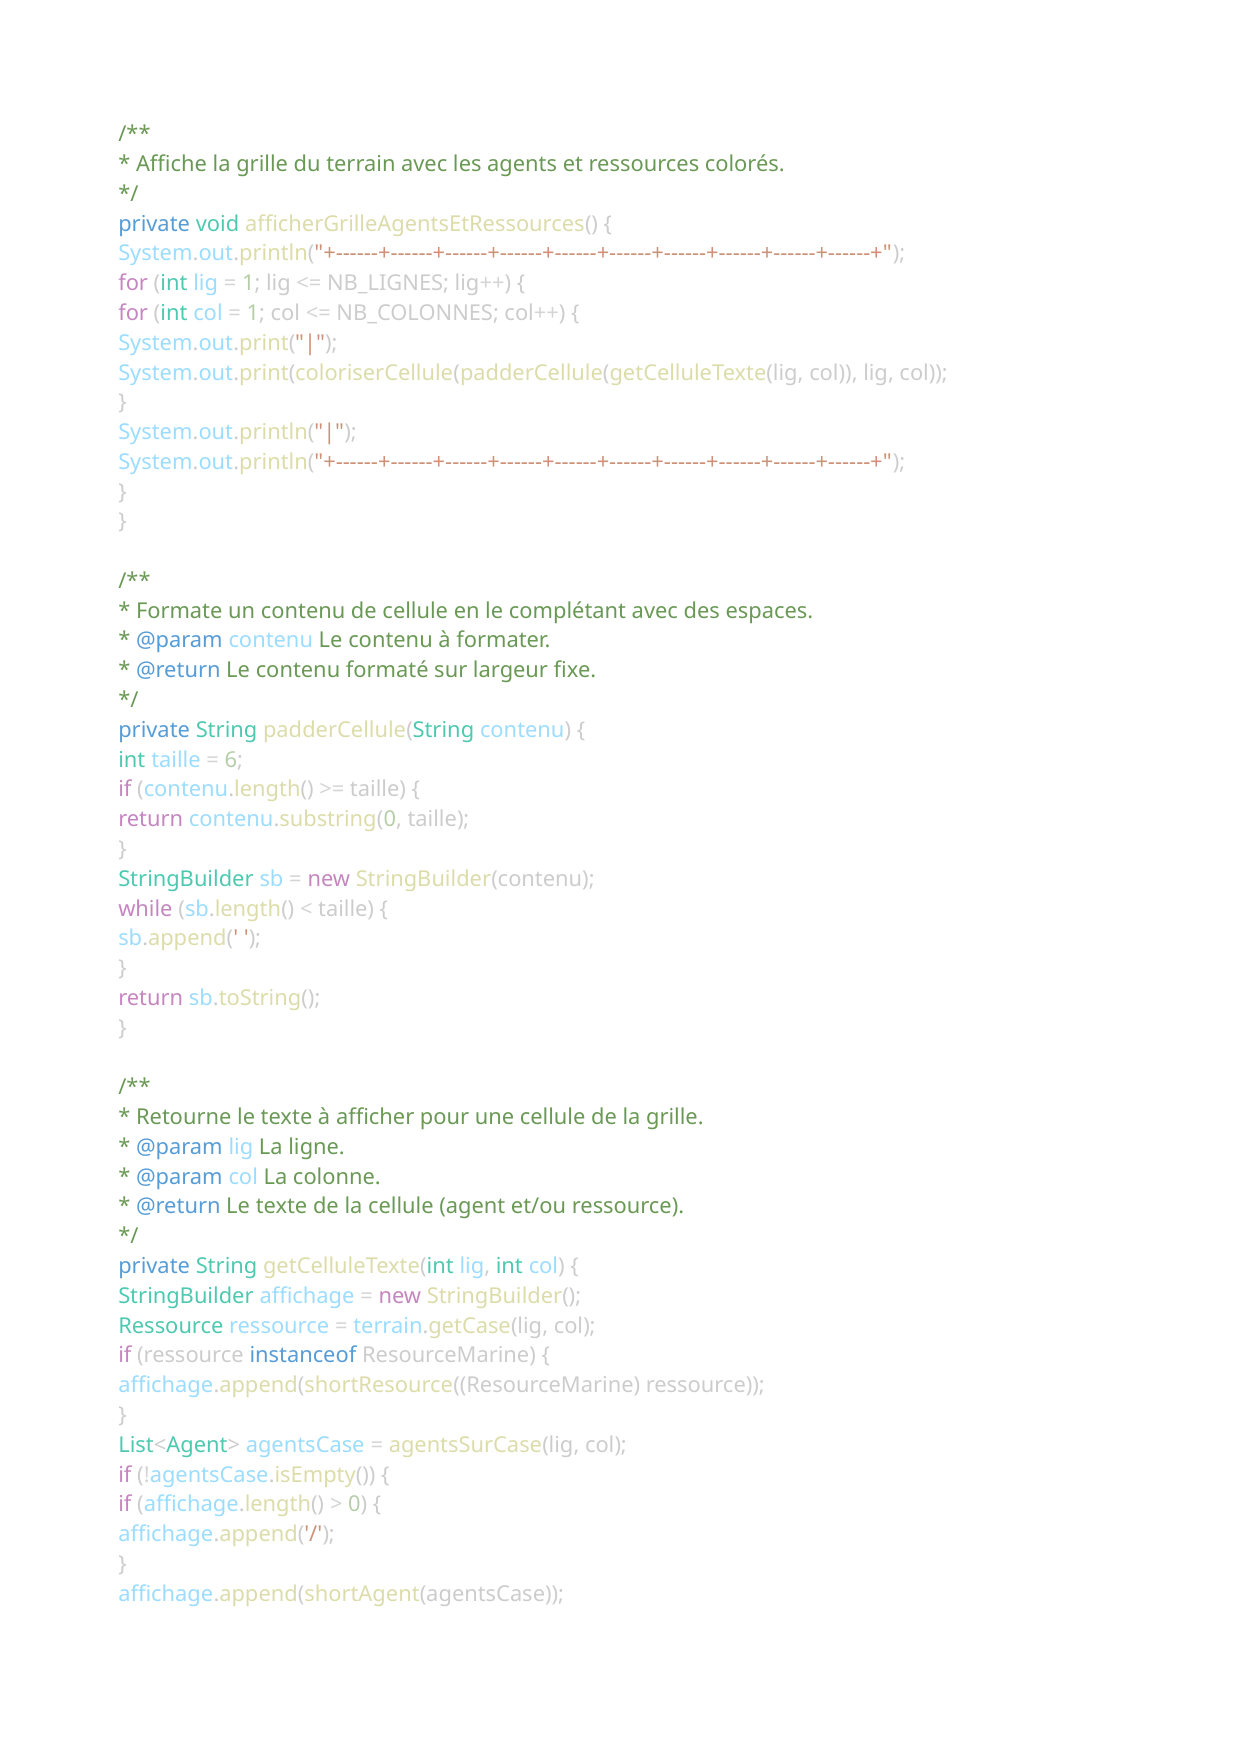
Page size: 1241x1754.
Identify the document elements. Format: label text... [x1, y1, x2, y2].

text */ [118, 684, 1122, 714]
text if (!agentsCase.isEmpty()) { [118, 1458, 1122, 1488]
text * @return Le texte de la cellule (agent et/ou ressource). [118, 1190, 1122, 1220]
text } [118, 386, 1122, 416]
text */ [118, 178, 1122, 207]
text } [118, 952, 1122, 982]
text affichage.append(shortAgent(agentsCase)); [118, 1578, 1122, 1607]
text * @param col La colonne. [118, 1161, 1122, 1190]
text } [118, 1548, 1122, 1578]
text System.out.print(coloriserCellule(padderCellule(getCelluleTexte(lig, col)), lig, col)); [118, 356, 1122, 386]
text for (int col = 1; col <= NB_COLONNES; col++) { [118, 297, 1122, 327]
text System.out.println("+------+------+------+------+------+------+------+------+------+------+"); [118, 446, 1122, 476]
text */ [118, 1220, 1122, 1250]
text if (affichage.length() > 0) { [118, 1488, 1122, 1518]
text /** [118, 118, 1122, 148]
text while (sb.length() < taille) { [118, 893, 1122, 922]
text private String padderCellule(String contenu) { [118, 714, 1122, 744]
text sb.append(' '); [118, 922, 1122, 952]
text Ressource ressource = terrain.getCase(lig, col); [118, 1309, 1122, 1339]
text StringBuilder affichage = new StringBuilder(); [118, 1280, 1122, 1309]
text affichage.append('/'); [118, 1518, 1122, 1548]
text System.out.println("|"); [118, 416, 1122, 446]
text System.out.print("|"); [118, 327, 1122, 356]
text * @return Le contenu formaté sur largeur fixe. [118, 654, 1122, 684]
text } [118, 505, 1122, 535]
text * Affiche la grille du terrain avec les agents et ressources colorés. [118, 148, 1122, 178]
text * Formate un contenu de cellule en le complétant avec des espaces. [118, 595, 1122, 624]
text } [118, 1012, 1122, 1042]
text if (contenu.length() >= taille) { [118, 773, 1122, 803]
text if (ressource instanceof ResourceMarine) { [118, 1339, 1122, 1369]
text for (int lig = 1; lig <= NB_LIGNES; lig++) { [118, 267, 1122, 297]
text * Retourne le texte à afficher pour une cellule de la grille. [118, 1101, 1122, 1131]
text * @param contenu Le contenu à formater. [118, 624, 1122, 654]
text return sb.toString(); [118, 982, 1122, 1012]
text int taille = 6; [118, 744, 1122, 773]
text } [118, 1399, 1122, 1429]
text * @param lig La ligne. [118, 1131, 1122, 1161]
text affichage.append(shortResource((ResourceMarine) ressource)); [118, 1369, 1122, 1399]
text StringBuilder sb = new StringBuilder(contenu); [118, 863, 1122, 893]
text System.out.println("+------+------+------+------+------+------+------+------+------+------+"); [118, 237, 1122, 267]
text /** [118, 565, 1122, 595]
text private String getCelluleTexte(int lig, int col) { [118, 1250, 1122, 1280]
text } [118, 476, 1122, 505]
text /** [118, 1071, 1122, 1101]
text List<Agent> agentsCase = agentsSurCase(lig, col); [118, 1429, 1122, 1458]
text } [118, 833, 1122, 863]
text return contenu.substring(0, taille); [118, 803, 1122, 833]
text private void afficherGrilleAgentsEtRessources() { [118, 207, 1122, 237]
